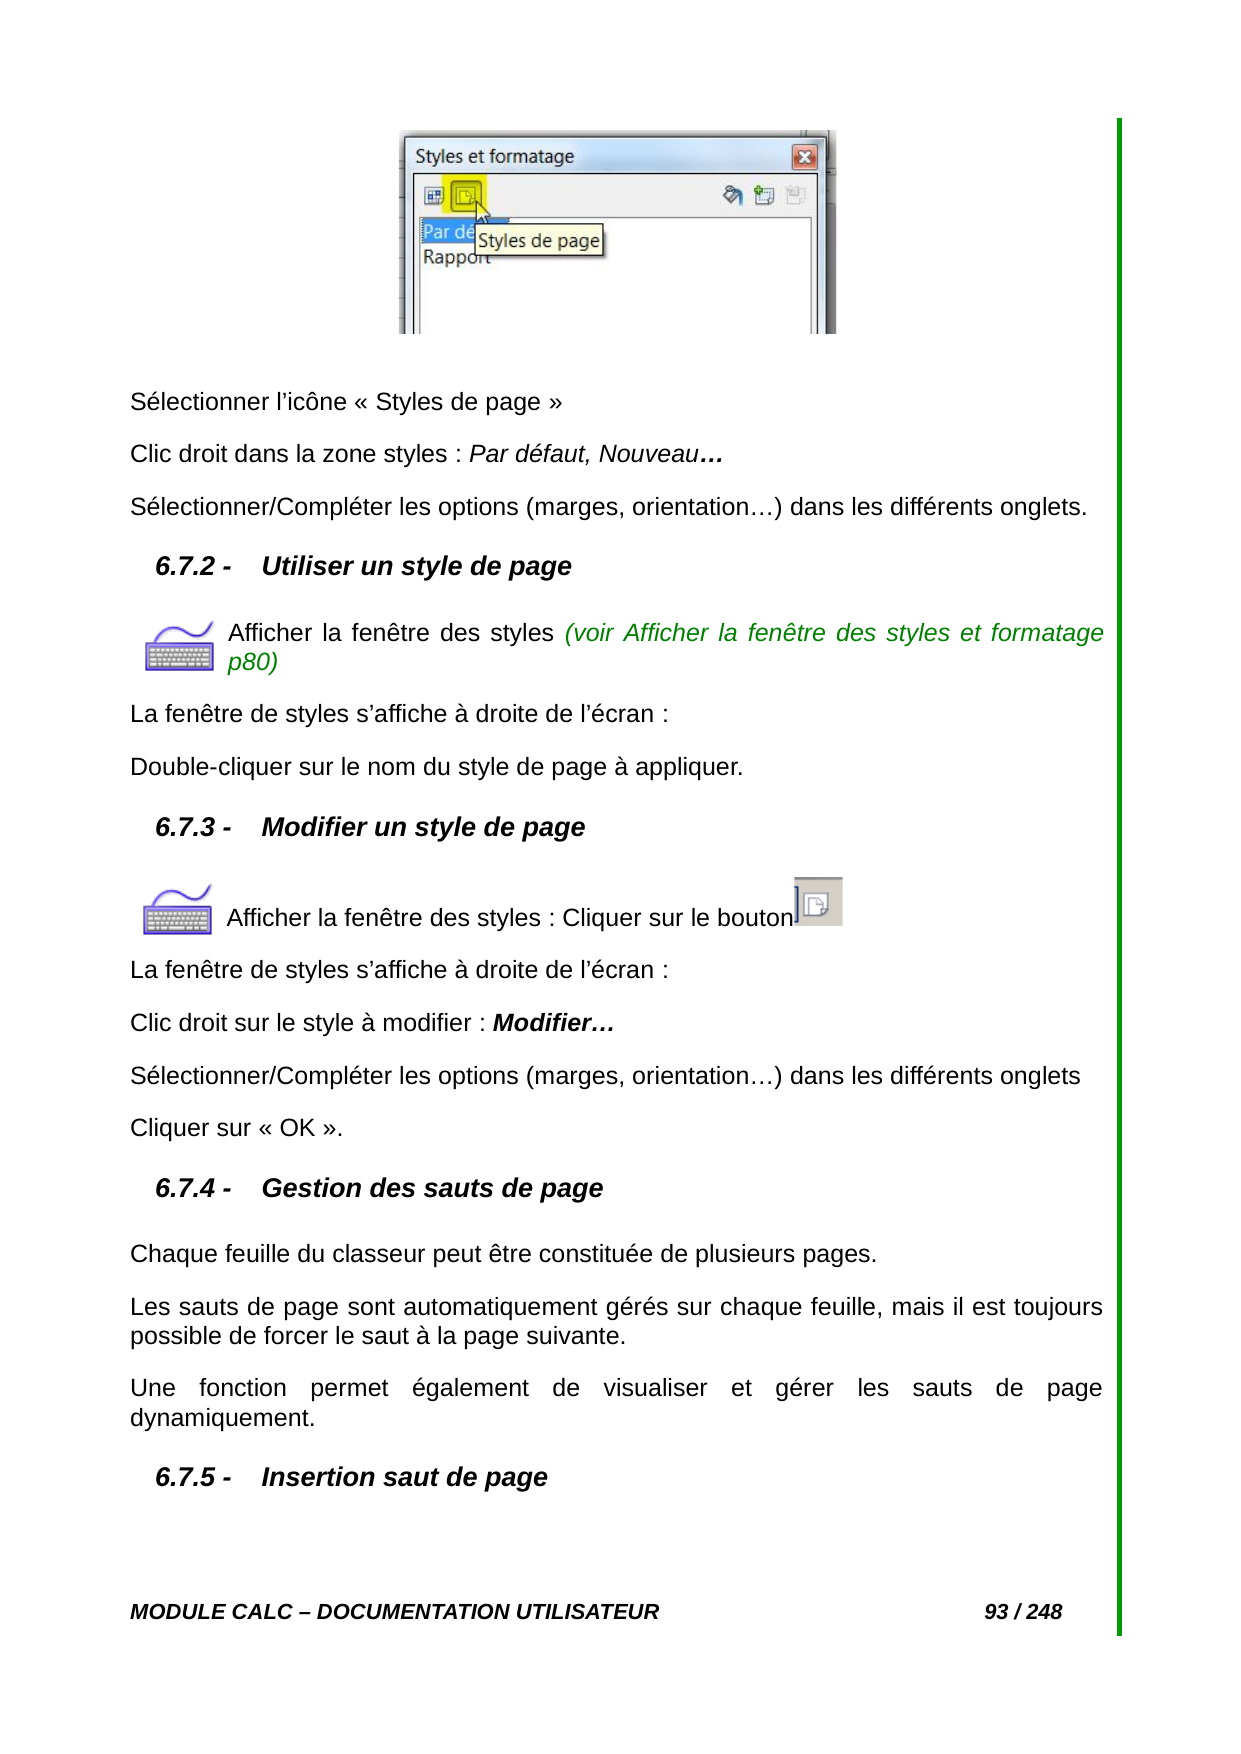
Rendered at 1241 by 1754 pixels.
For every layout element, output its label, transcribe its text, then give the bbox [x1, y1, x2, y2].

subtitle Insertion saut de page [155, 1461, 1105, 1492]
picture [794, 877, 843, 926]
picture [141, 610, 217, 685]
text Afficher la fenêtre des styles (voir Afficher la fenêtre des styles et formatage p78) [217, 617, 1105, 676]
text Cliquer sur « OK ». [130, 1113, 1105, 1142]
text La fenêtre de styles s’affiche à droite de l’écran : [130, 699, 1105, 728]
text Chaque feuille du classeur peut être constituée de plusieurs pages. [130, 1239, 1105, 1268]
text Sélectionner/Compléter les options (marges, orientation…) dans les différents onglets [130, 1061, 1105, 1089]
text Sélectionner/Compléter les options (marges, orientation…) dans les différents onglets. [130, 492, 1105, 521]
text Les sauts de page sont automatiquement gérés sur chaque feuille, mais il est toujours possible de forcer le saut à la page suivante. [130, 1292, 1105, 1350]
subtitle Utiliser un style de page [155, 550, 1105, 581]
text Clic droit sur le style à modifier : Modifier… [130, 1008, 1105, 1037]
subtitle Modifier un style de page [155, 810, 1105, 841]
subtitle Gestion des sauts de page [155, 1172, 1105, 1203]
text Double-cliquer sur le nom du style de page à appliquer. [130, 752, 1105, 781]
text La fenêtre de styles s’affiche à droite de l’écran : [130, 955, 1105, 984]
text Clic droit dans la zone styles : Par défaut, Nouveau… [130, 439, 1105, 468]
text Une fonction permet également de visualiser et gérer les sauts de page dynamiquement. [130, 1373, 1105, 1431]
text Afficher la fenêtre des styles : Cliquer sur le bouton [215, 900, 1105, 931]
text Sélectionner l’icône « Styles de page » [130, 386, 1105, 415]
picture [398, 130, 837, 334]
picture [139, 873, 215, 949]
